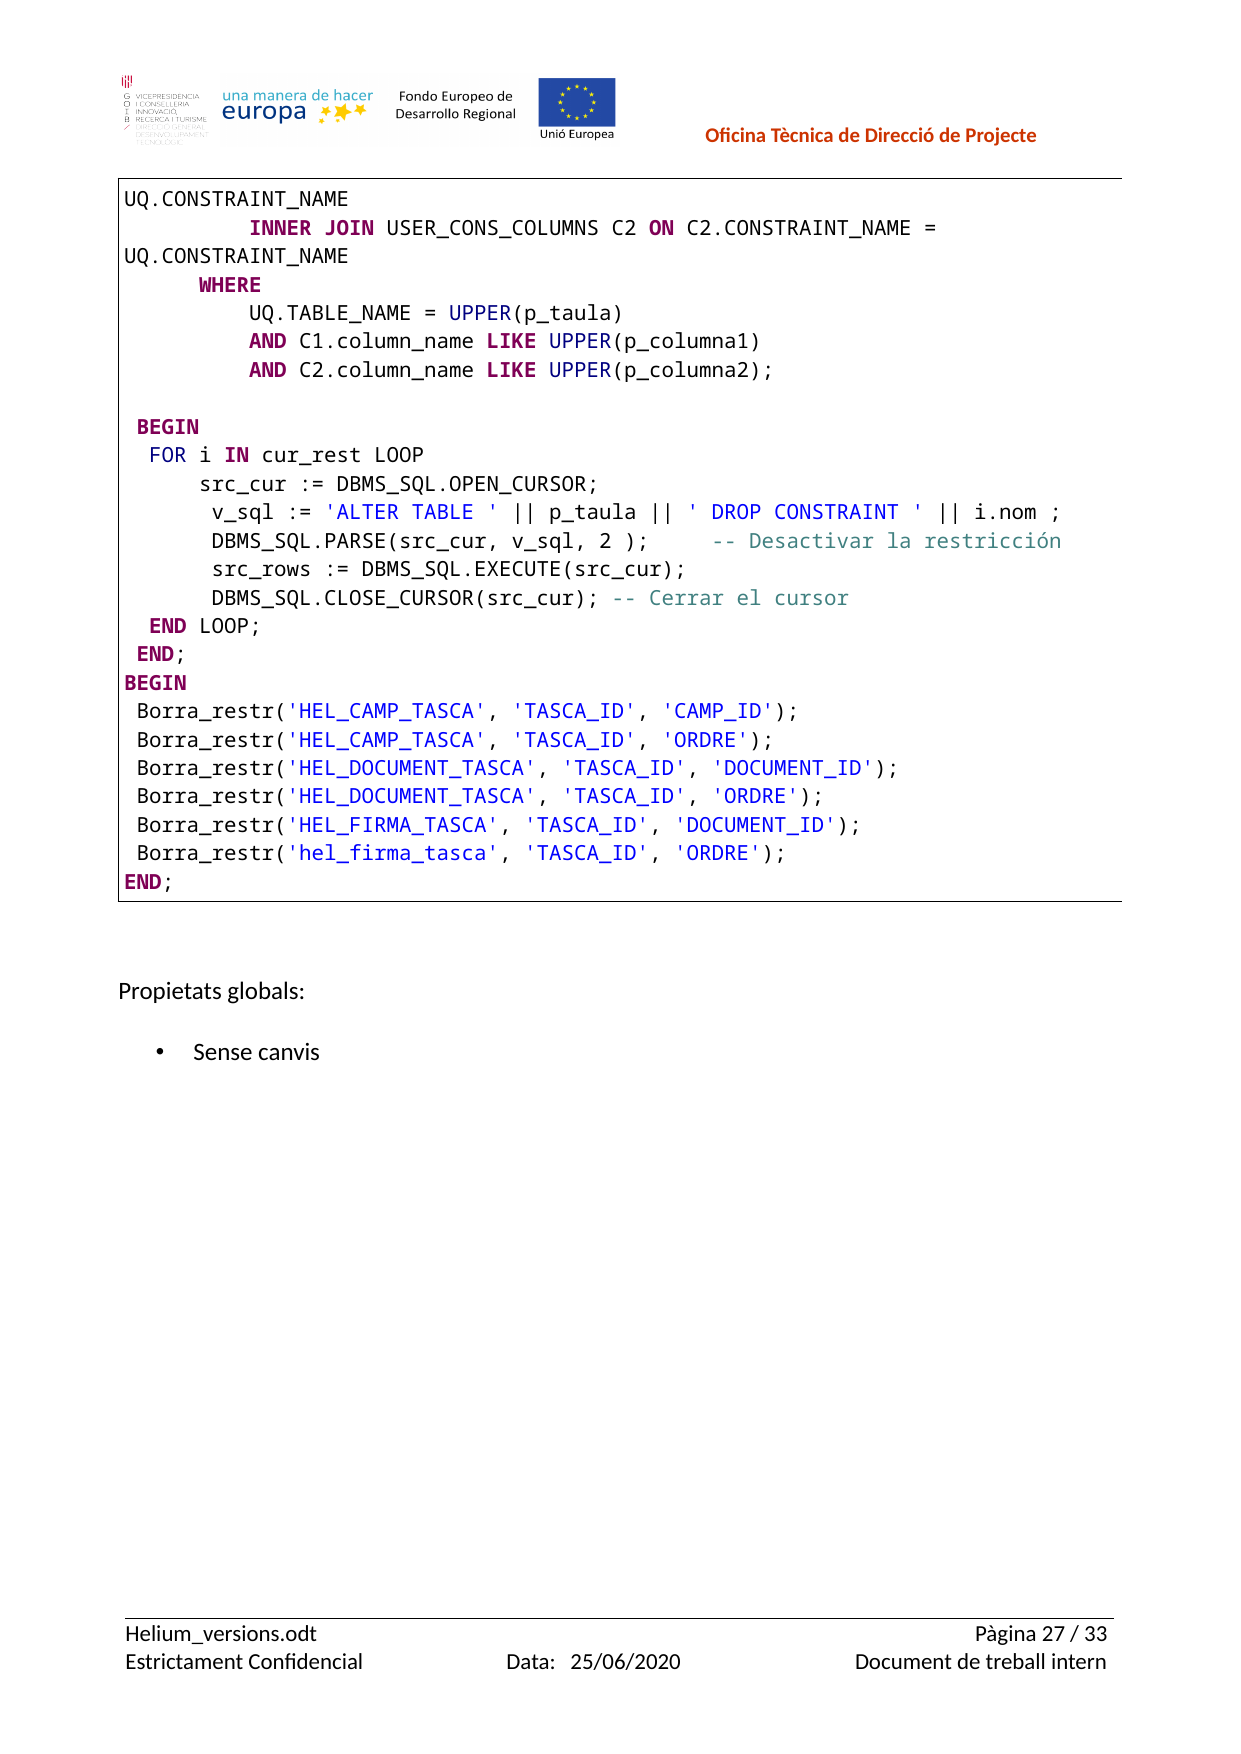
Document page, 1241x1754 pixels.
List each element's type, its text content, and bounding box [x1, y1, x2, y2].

list Sense canvis [156, 1036, 1122, 1067]
picture [219, 73, 621, 147]
text Propietats globals: [118, 975, 1122, 1006]
picture [118, 73, 213, 147]
table_header UQ.CONSTRAINT_NAME INNER JOIN USER_CONS_COLUMNS C2 ON C2.CONSTRAINT_NAME = UQ.CONSTRAINT_NAME WHERE UQ.TABLE_NAME = UPPER(p_taula) AND C1.column_name LIKE UPPER(p_columna1) AND C2.column_name LIKE UPPER(p_columna2); BEGIN FOR i IN cur_rest LOOP src_cur := DBMS_SQL.OPEN_CURSOR; v_sql := 'ALTER TABLE ' || p_taula || ' DROP CONSTRAINT ' || i.nom ; DBMS_SQL.PARSE(src_cur, v_sql, 2 ); -- Desactivar la restricción src_rows := DBMS_SQL.EXECUTE(src_cur); DBMS_SQL.CLOSE_CURSOR(src_cur); -- Cerrar el cursor END LOOP; END; BEGIN Borra_restr('HEL_CAMP_TASCA', 'TASCA_ID', 'CAMP_ID'); Borra_restr('HEL_CAMP_TASCA', 'TASCA_ID', 'ORDRE'); Borra_restr('HEL_DOCUMENT_TASCA', 'TASCA_ID', 'DOCUMENT_ID'); Borra_restr('HEL_DOCUMENT_TASCA', 'TASCA_ID', 'ORDRE'); Borra_restr('HEL_FIRMA_TASCA', 'TASCA_ID', 'DOCUMENT_ID'); Borra_restr('hel_firma_tasca', 'TASCA_ID', 'ORDRE'); END; [119, 179, 1122, 901]
